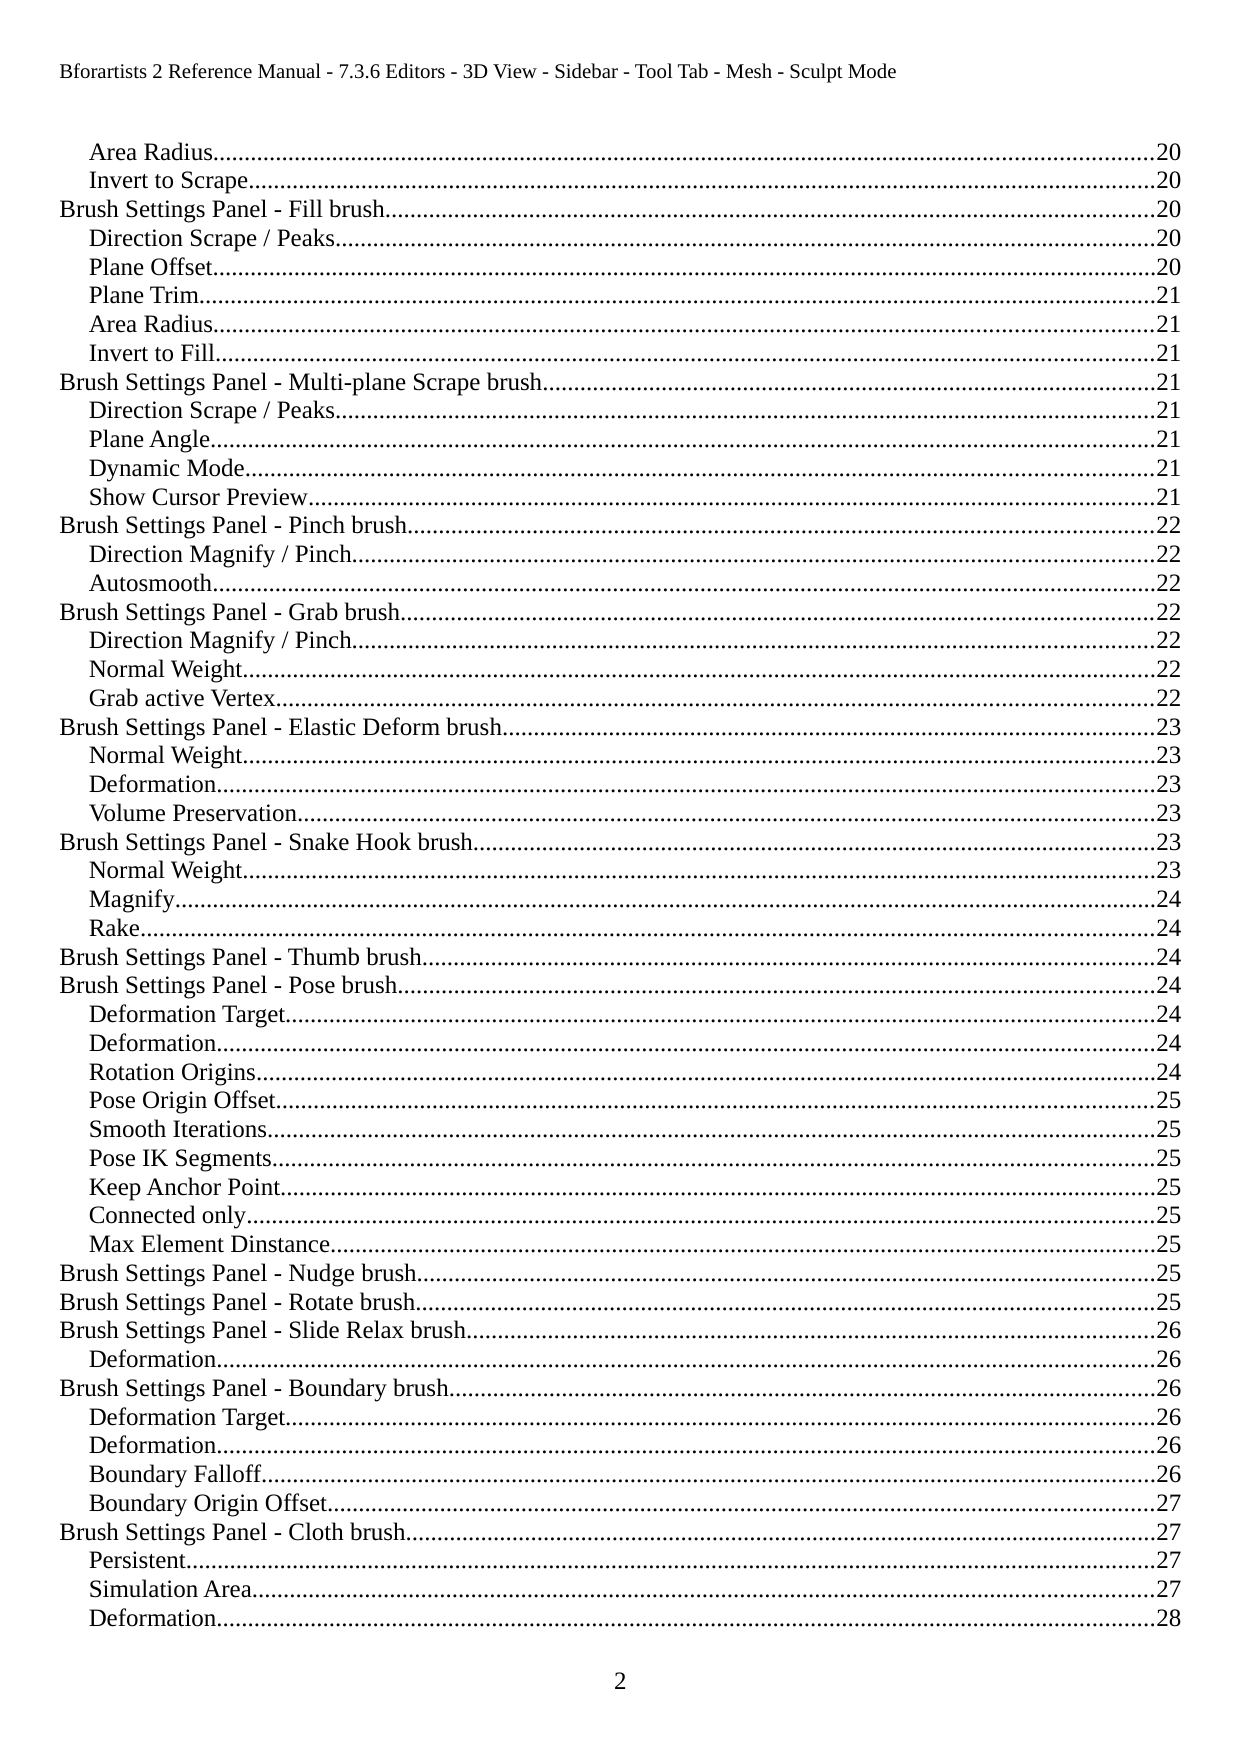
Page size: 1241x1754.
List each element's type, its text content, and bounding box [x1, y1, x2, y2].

text Brush Settings Panel - Elastic Deform brush 23 [59, 712, 1181, 740]
text Keep Anchor Point 25 [88, 1172, 1181, 1200]
text Invert to Scrape 20 [88, 165, 1181, 194]
text Brush Settings Panel - Rotate brush 25 [59, 1287, 1181, 1315]
text Invert to Fill 21 [88, 338, 1181, 367]
text Direction Scrape / Peaks 20 [88, 223, 1181, 252]
text Plane Angle 21 [88, 424, 1181, 453]
text Brush Settings Panel - Pinch brush 22 [59, 510, 1181, 539]
text Brush Settings Panel - Boundary brush 26 [59, 1373, 1181, 1402]
text Rake 24 [88, 913, 1181, 942]
text Direction Magnify / Pinch 22 [88, 625, 1181, 654]
text Brush Settings Panel - Pose brush 24 [59, 970, 1181, 999]
text Brush Settings Panel - Slide Relax brush 26 [59, 1315, 1181, 1344]
text Boundary Falloff 26 [88, 1459, 1181, 1488]
text Brush Settings Panel - Thumb brush 24 [59, 942, 1181, 970]
text Smooth Iterations 25 [88, 1114, 1181, 1143]
text Brush Settings Panel - Multi-plane Scrape brush 21 [59, 367, 1181, 395]
text Deformation 26 [88, 1430, 1181, 1459]
text Normal Weight 22 [88, 654, 1181, 683]
text Area Radius 21 [88, 309, 1181, 338]
text Dynamic Mode 21 [88, 453, 1181, 482]
text Rotation Origins 24 [88, 1057, 1181, 1085]
text Brush Settings Panel - Nudge brush 25 [59, 1258, 1181, 1287]
text Brush Settings Panel - Grab brush 22 [59, 597, 1181, 625]
text Normal Weight 23 [88, 740, 1181, 769]
text Simulation Area 27 [88, 1574, 1181, 1603]
text Volume Preservation 23 [88, 798, 1181, 827]
text Deformation 23 [88, 769, 1181, 798]
text Plane Trim 21 [88, 280, 1181, 309]
text Connected only 25 [88, 1200, 1181, 1229]
text Normal Weight 23 [88, 855, 1181, 884]
text Grab active Vertex 22 [88, 683, 1181, 712]
text Boundary Origin Offset 27 [88, 1488, 1181, 1517]
text Deformation Target 26 [88, 1402, 1181, 1430]
text Show Cursor Preview 21 [88, 482, 1181, 510]
text Direction Scrape / Peaks 21 [88, 395, 1181, 424]
text Brush Settings Panel - Cloth brush 27 [59, 1517, 1181, 1545]
text Magnify 24 [88, 884, 1181, 913]
text Direction Magnify / Pinch 22 [88, 539, 1181, 568]
text Autosmooth 22 [88, 568, 1181, 597]
text Pose IK Segments 25 [88, 1143, 1181, 1172]
text Deformation Target 24 [88, 999, 1181, 1028]
text Brush Settings Panel - Fill brush 20 [59, 194, 1181, 223]
text Deformation 28 [88, 1603, 1181, 1632]
text Pose Origin Offset 25 [88, 1085, 1181, 1114]
text Persistent 27 [88, 1545, 1181, 1574]
text Max Element Dinstance 25 [88, 1229, 1181, 1258]
text Plane Offset 20 [88, 252, 1181, 280]
text Deformation 26 [88, 1344, 1181, 1373]
text Area Radius 20 [88, 137, 1181, 165]
text Brush Settings Panel - Snake Hook brush 23 [59, 827, 1181, 855]
text Deformation 24 [88, 1028, 1181, 1057]
